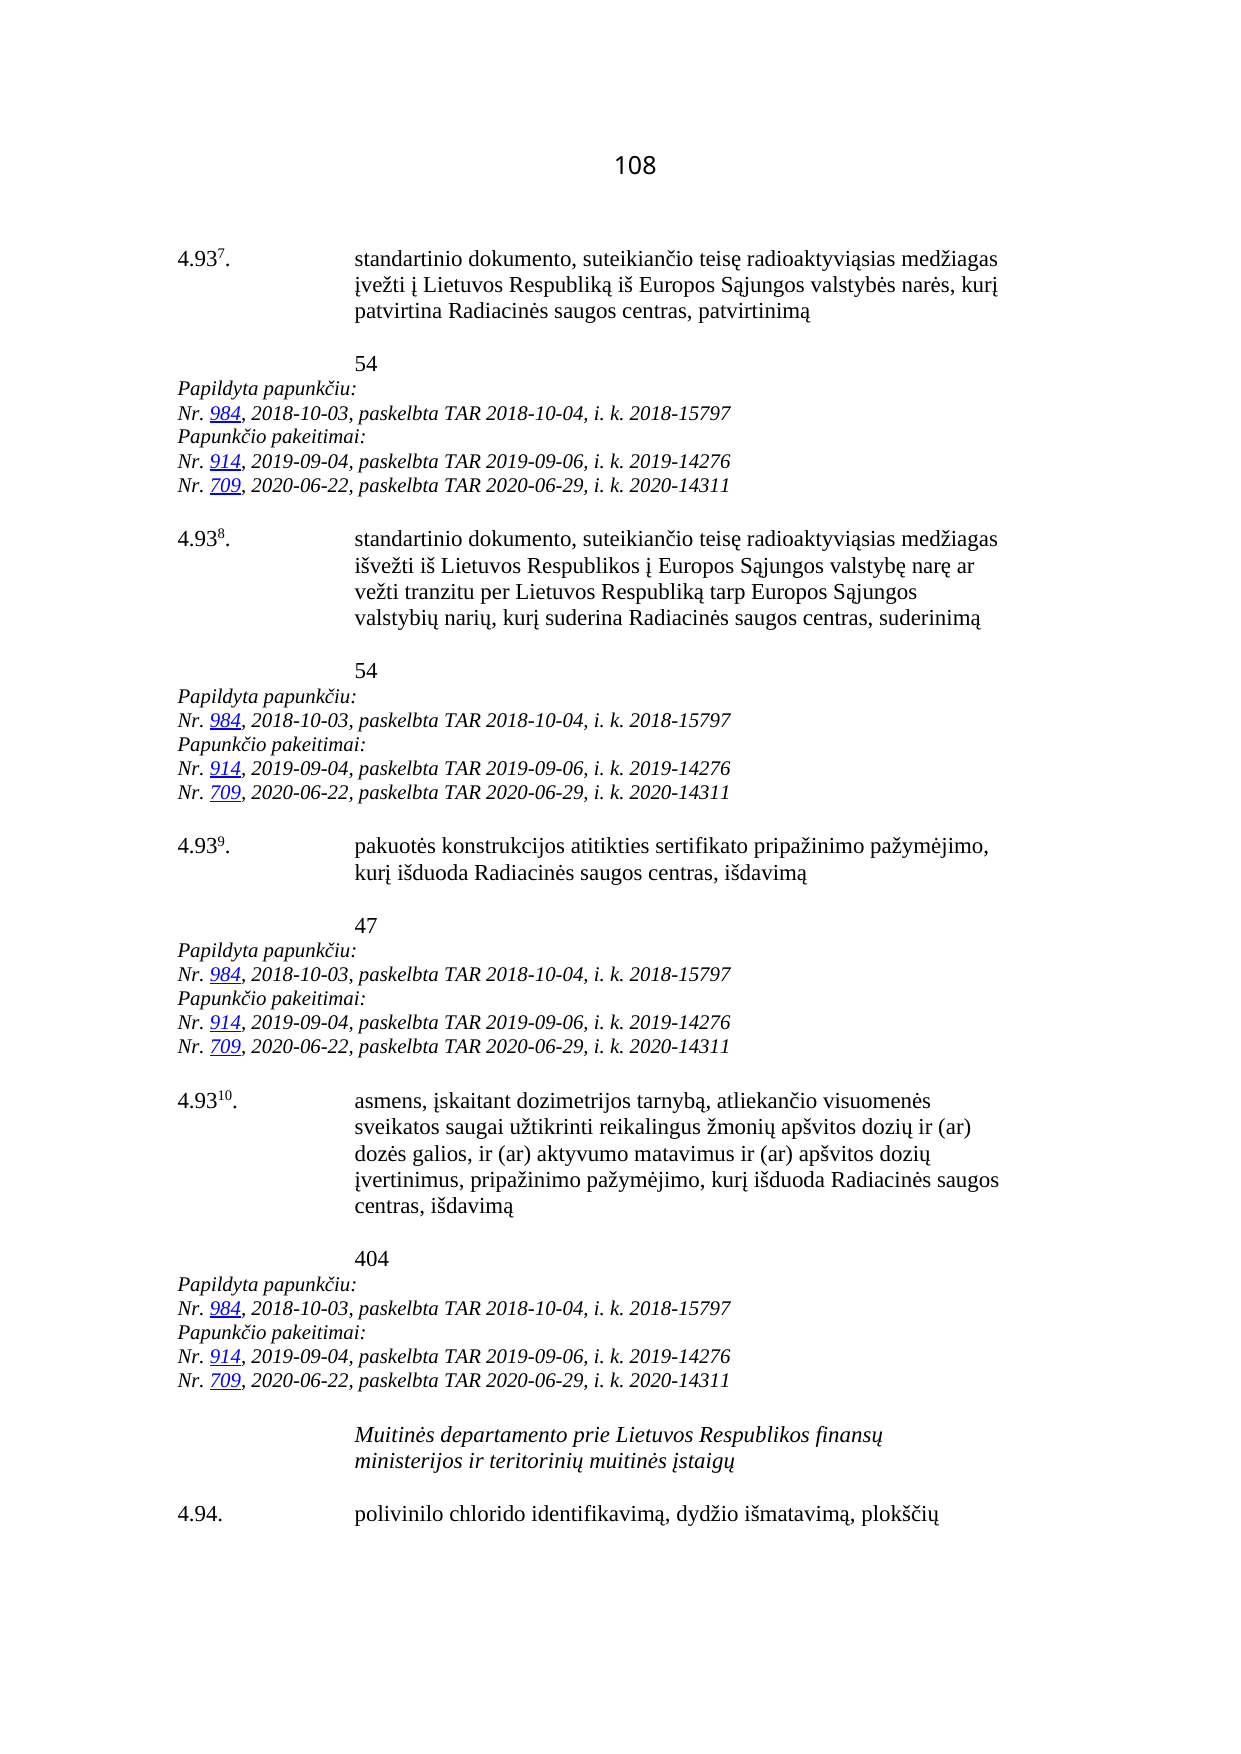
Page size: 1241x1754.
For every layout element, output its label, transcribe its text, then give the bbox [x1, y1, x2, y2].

text Nr. 914, 2019-09-04, paskelbta TAR 2019-09-06, i. k. 2019-14276 [177, 756, 1093, 780]
text Nr. 984, 2018-10-03, paskelbta TAR 2018-10-04, i. k. 2018-15797 [177, 708, 1093, 732]
text Papunkčio pakeitimai: [177, 732, 1093, 756]
text Nr. 914, 2019-09-04, paskelbta TAR 2019-09-06, i. k. 2019-14276 [177, 1344, 1093, 1368]
text Nr. 709, 2020-06-22, paskelbta TAR 2020-06-29, i. k. 2020-14311 [177, 473, 1093, 497]
text Nr. 709, 2020-06-22, paskelbta TAR 2020-06-29, i. k. 2020-14311 [177, 1368, 1093, 1392]
text Papildyta papunkčiu: [177, 376, 1093, 400]
text Nr. 984, 2018-10-03, paskelbta TAR 2018-10-04, i. k. 2018-15797 [177, 962, 1093, 986]
text Nr. 914, 2019-09-04, paskelbta TAR 2019-09-06, i. k. 2019-14276 [177, 1010, 1093, 1034]
text Papunkčio pakeitimai: [177, 424, 1093, 448]
text 4.939. pakuotės konstrukcijos atitikties sertifikato pripažinimo pažymėjimo, kurį išduoda Radiacinės saugos centras, išdavimą 47 [177, 833, 1004, 938]
text Nr. 914, 2019-09-04, paskelbta TAR 2019-09-06, i. k. 2019-14276 [177, 448, 1093, 473]
text Papildyta papunkčiu: [177, 1272, 1093, 1296]
text Papunkčio pakeitimai: [177, 1320, 1093, 1344]
text Nr. 709, 2020-06-22, paskelbta TAR 2020-06-29, i. k. 2020-14311 [177, 780, 1093, 804]
text 4.9310. asmens, įskaitant dozimetrijos tarnybą, atliekančio visuomenės sveikatos saugai užtikrinti reikalingus žmonių apšvitos dozių ir (ar) dozės galios, ir (ar) aktyvumo matavimus ir (ar) apšvitos dozių įvertinimus, pripažinimo pažymėjimo, kurį išduoda Radiacinės saugos centras, išdavimą 404 [177, 1087, 1004, 1272]
text 4.937. standartinio dokumento, suteikiančio teisę radioaktyviąsias medžiagas įvežti į Lietuvos Respubliką iš Europos Sąjungos valstybės narės, kurį patvirtina Radiacinės saugos centras, patvirtinimą 54 [177, 244, 1004, 376]
text Muitinės departamento prie Lietuvos Respublikos finansų ministerijos ir teritorinių muitinės įstaigų [354, 1421, 945, 1500]
text Nr. 984, 2018-10-03, paskelbta TAR 2018-10-04, i. k. 2018-15797 [177, 400, 1093, 424]
text Papunkčio pakeitimai: [177, 986, 1093, 1010]
text Nr. 709, 2020-06-22, paskelbta TAR 2020-06-29, i. k. 2020-14311 [177, 1034, 1093, 1058]
text 4.938. standartinio dokumento, suteikiančio teisę radioaktyviąsias medžiagas išvežti iš Lietuvos Respublikos į Europos Sąjungos valstybę narę ar vežti tranzitu per Lietuvos Respubliką tarp Europos Sąjungos valstybių narių, kurį suderina Radiacinės saugos centras, suderinimą 54 [177, 525, 1004, 683]
text Papildyta papunkčiu: [177, 683, 1093, 708]
text Nr. 984, 2018-10-03, paskelbta TAR 2018-10-04, i. k. 2018-15797 [177, 1296, 1093, 1320]
text Papildyta papunkčiu: [177, 938, 1093, 962]
text 4.94. polivinilo chlorido identifikavimą, dydžio išmatavimą, plokščių [177, 1500, 945, 1526]
